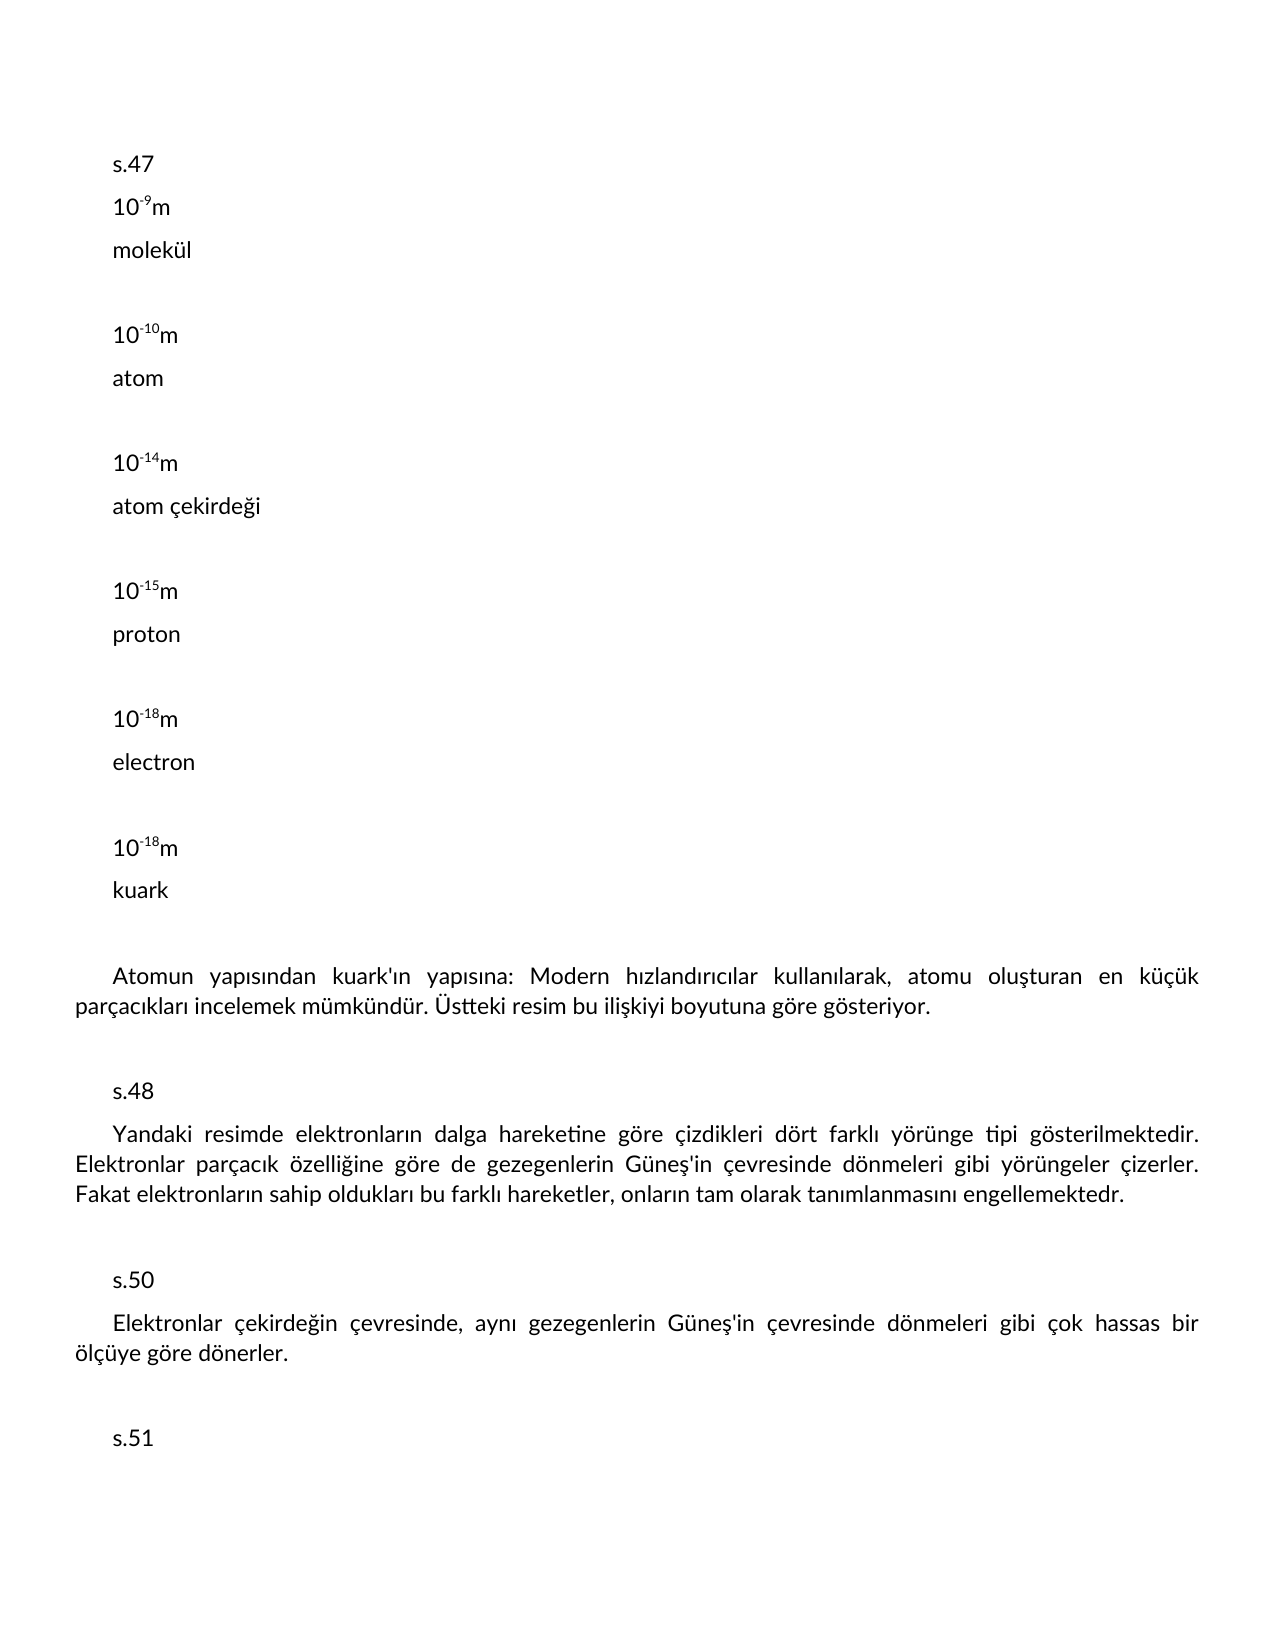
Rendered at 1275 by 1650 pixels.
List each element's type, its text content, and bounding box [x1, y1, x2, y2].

text s.50 [75, 1266, 1200, 1293]
text molekül [75, 235, 1200, 263]
text s.47 [75, 150, 1200, 177]
text 10-18m [75, 833, 1200, 861]
text 10-10m [75, 321, 1200, 348]
text 10-9m [75, 193, 1200, 220]
text kuark [75, 876, 1200, 903]
text atom çekirdeği [75, 492, 1200, 519]
text electron [75, 748, 1200, 775]
text s.48 [75, 1077, 1200, 1104]
text Yandaki resimde elektronların dalga hareketine göre çizdikleri dört farklı yörünge tipi gösterilmektedir. Elektronlar parçacık özelliğine göre de gezegenlerin Güneş'in çevresinde dönmeleri gibi yörüngeler çizerler. Fakat elektronların sahip oldukları bu farklı hareketler, onların tam olarak tanımlanmasını engellemektedr. [75, 1120, 1200, 1208]
text Atomun yapısından kuark'ın yapısına: Modern hızlandırıcılar kullanılarak, atomu oluşturan en küçük parçacıkları incelemek mümkündür. Üstteki resim bu ilişkiyi boyutuna göre gösteriyor. [75, 961, 1200, 1019]
text Elektronlar çekirdeğin çevresinde, aynı gezegenlerin Güneş'in çevresinde dönmeleri gibi çok hassas bir ölçüye göre dönerler. [75, 1308, 1200, 1366]
text 10-18m [75, 705, 1200, 733]
text s.51 [75, 1424, 1200, 1451]
text 10-14m [75, 449, 1200, 476]
text proton [75, 620, 1200, 647]
text atom [75, 363, 1200, 391]
text 10-15m [75, 577, 1200, 604]
